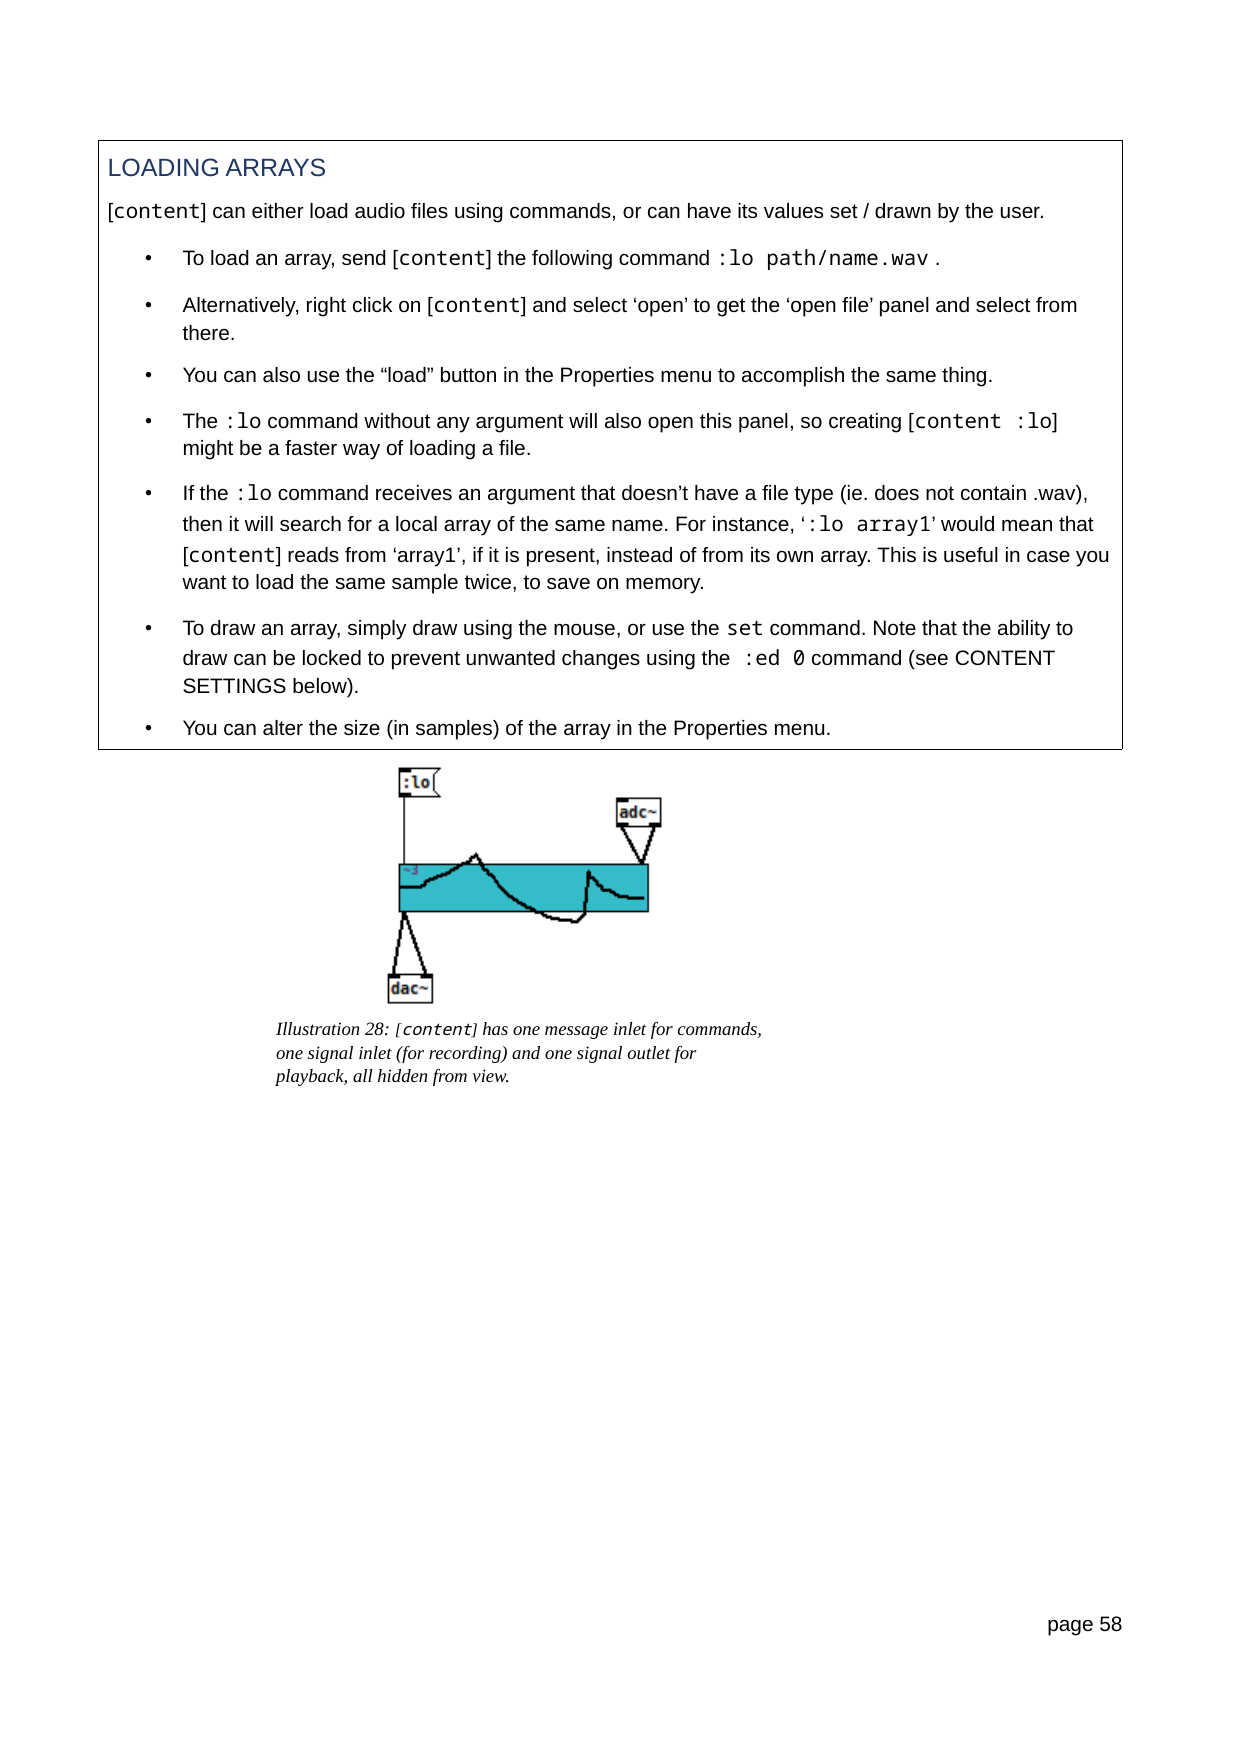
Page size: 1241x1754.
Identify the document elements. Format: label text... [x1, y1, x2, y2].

picture [352, 761, 693, 1018]
list To draw an array, simply draw using the mouse, or use the set command. Note that the ability to draw can be locked to prevent unwanted changes using the :ed 0 command (see CONTENT SETTINGS below). [145, 613, 1113, 697]
text [content] can either load audio files using commands, or can have its values set / drawn by the user. [107, 196, 1113, 224]
list You can alter the size (in samples) of the array in the Properties menu. [145, 716, 1113, 740]
text Illustration 28: [content] has one message inlet for commands, one signal inlet (for recording) and one signal outlet for playback, all hidden from view. [276, 773, 769, 1086]
list You can also use the “load” button in the Properties menu to accomplish the same thing. [145, 363, 1113, 387]
list The :lo command without any argument will also open this panel, so creating [content :lo] might be a faster way of loading a file. [145, 406, 1113, 460]
subtitle LOADING ARRAYS [107, 153, 1113, 182]
list Alternatively, right click on [content] and select ‘open’ to get the ‘open file’ panel and select from there. [145, 290, 1113, 344]
list To load an array, send [content] the following command :lo path/name.wav . [145, 243, 1113, 271]
list If the :lo command receives an argument that doesn’t have a file type (ie. does not contain .wav), then it will search for a local array of the same name. For instance, ‘:lo array1’ would mean that [content] reads from ‘array1’, if it is present, instead of from its own array. This is useful in case you want to load the same sample twice, to save on memory. [145, 478, 1113, 594]
